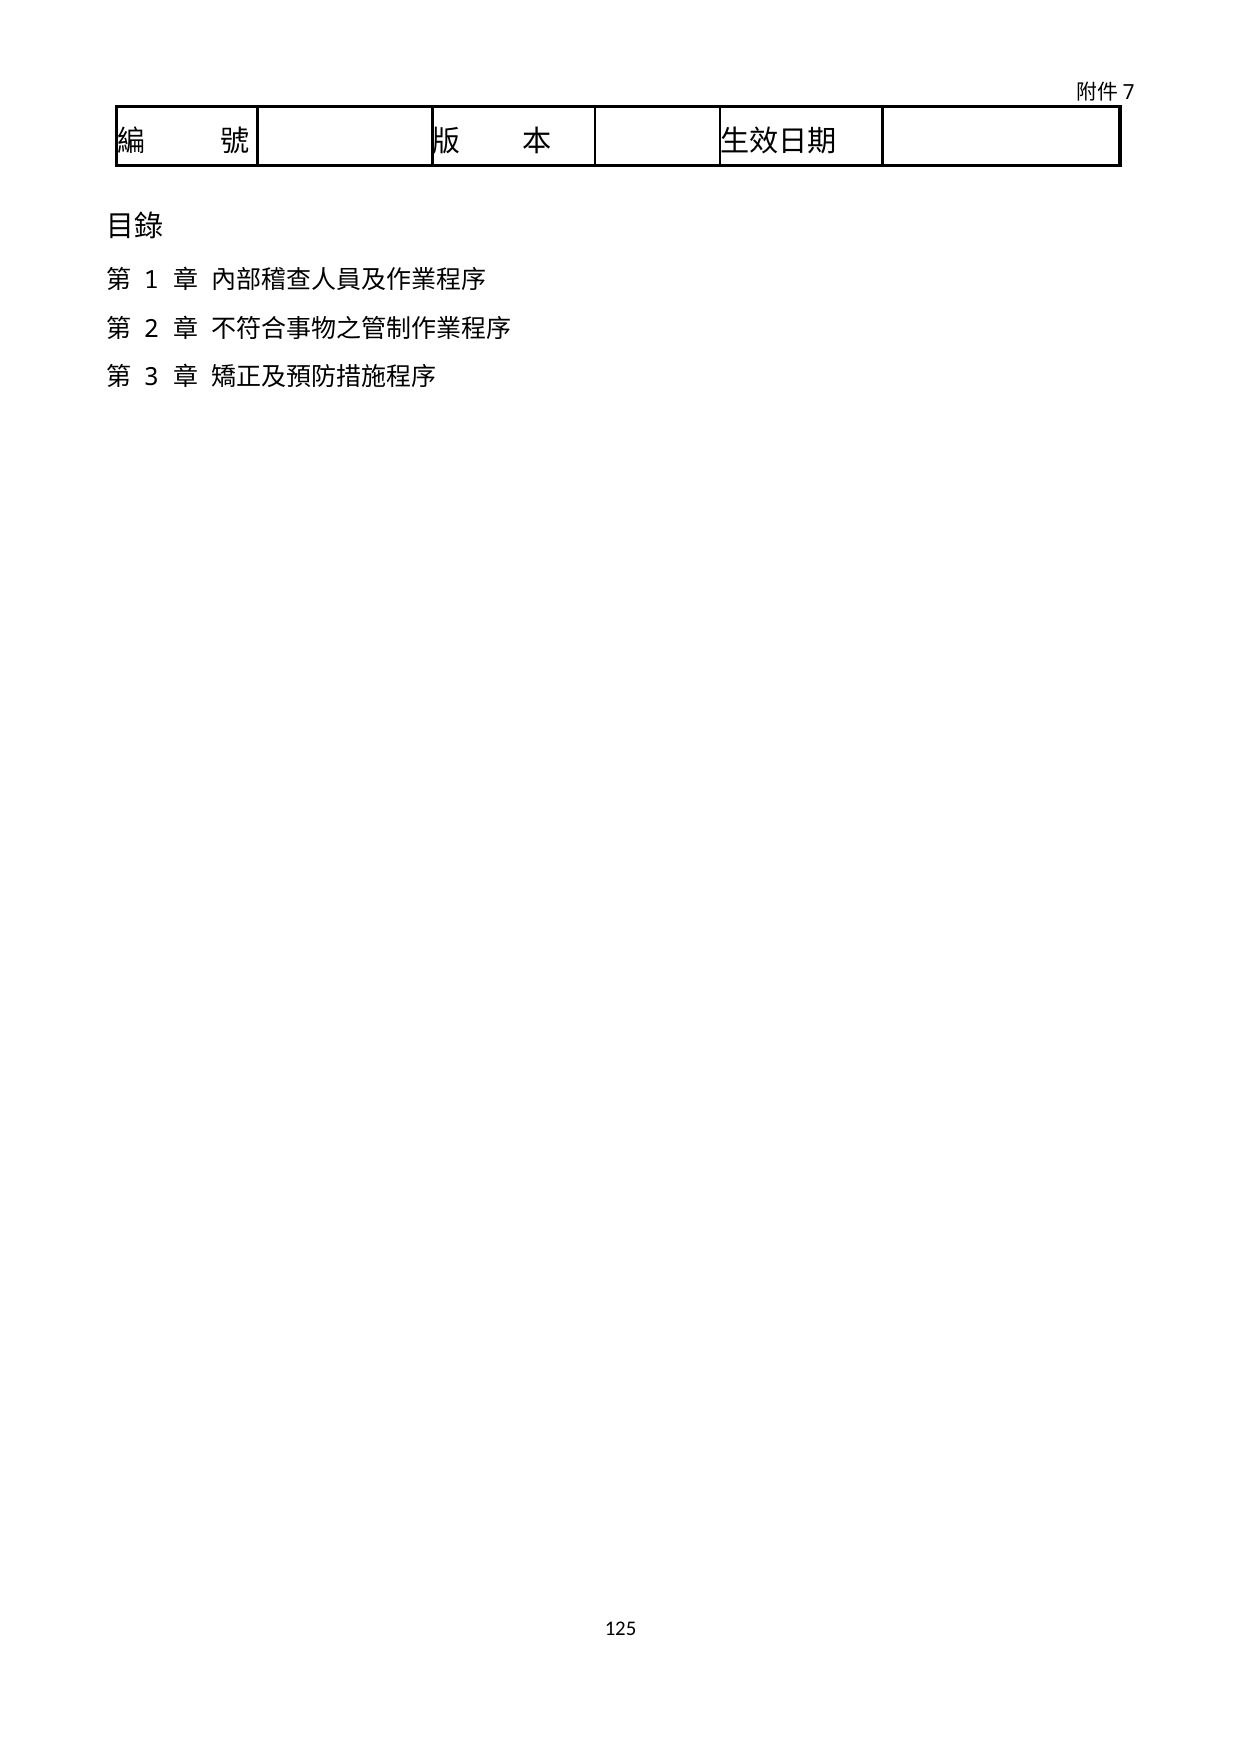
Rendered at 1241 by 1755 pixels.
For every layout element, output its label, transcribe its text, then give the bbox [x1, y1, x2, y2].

text 第 3 章 矯正及預防措施程序 [106, 357, 1134, 393]
text 第 2 章 不符合事物之管制作業程序 [106, 308, 1134, 344]
table_cell [884, 108, 1118, 164]
text 第 1 章 內部稽查人員及作業程序 [106, 259, 1134, 295]
table_cell 生效日期 [721, 108, 881, 164]
text 目錄 [106, 205, 1134, 245]
table_cell [596, 108, 719, 164]
table_cell 版 本 [434, 108, 594, 164]
table_cell [259, 108, 431, 164]
table_cell 編 號 [118, 108, 256, 164]
